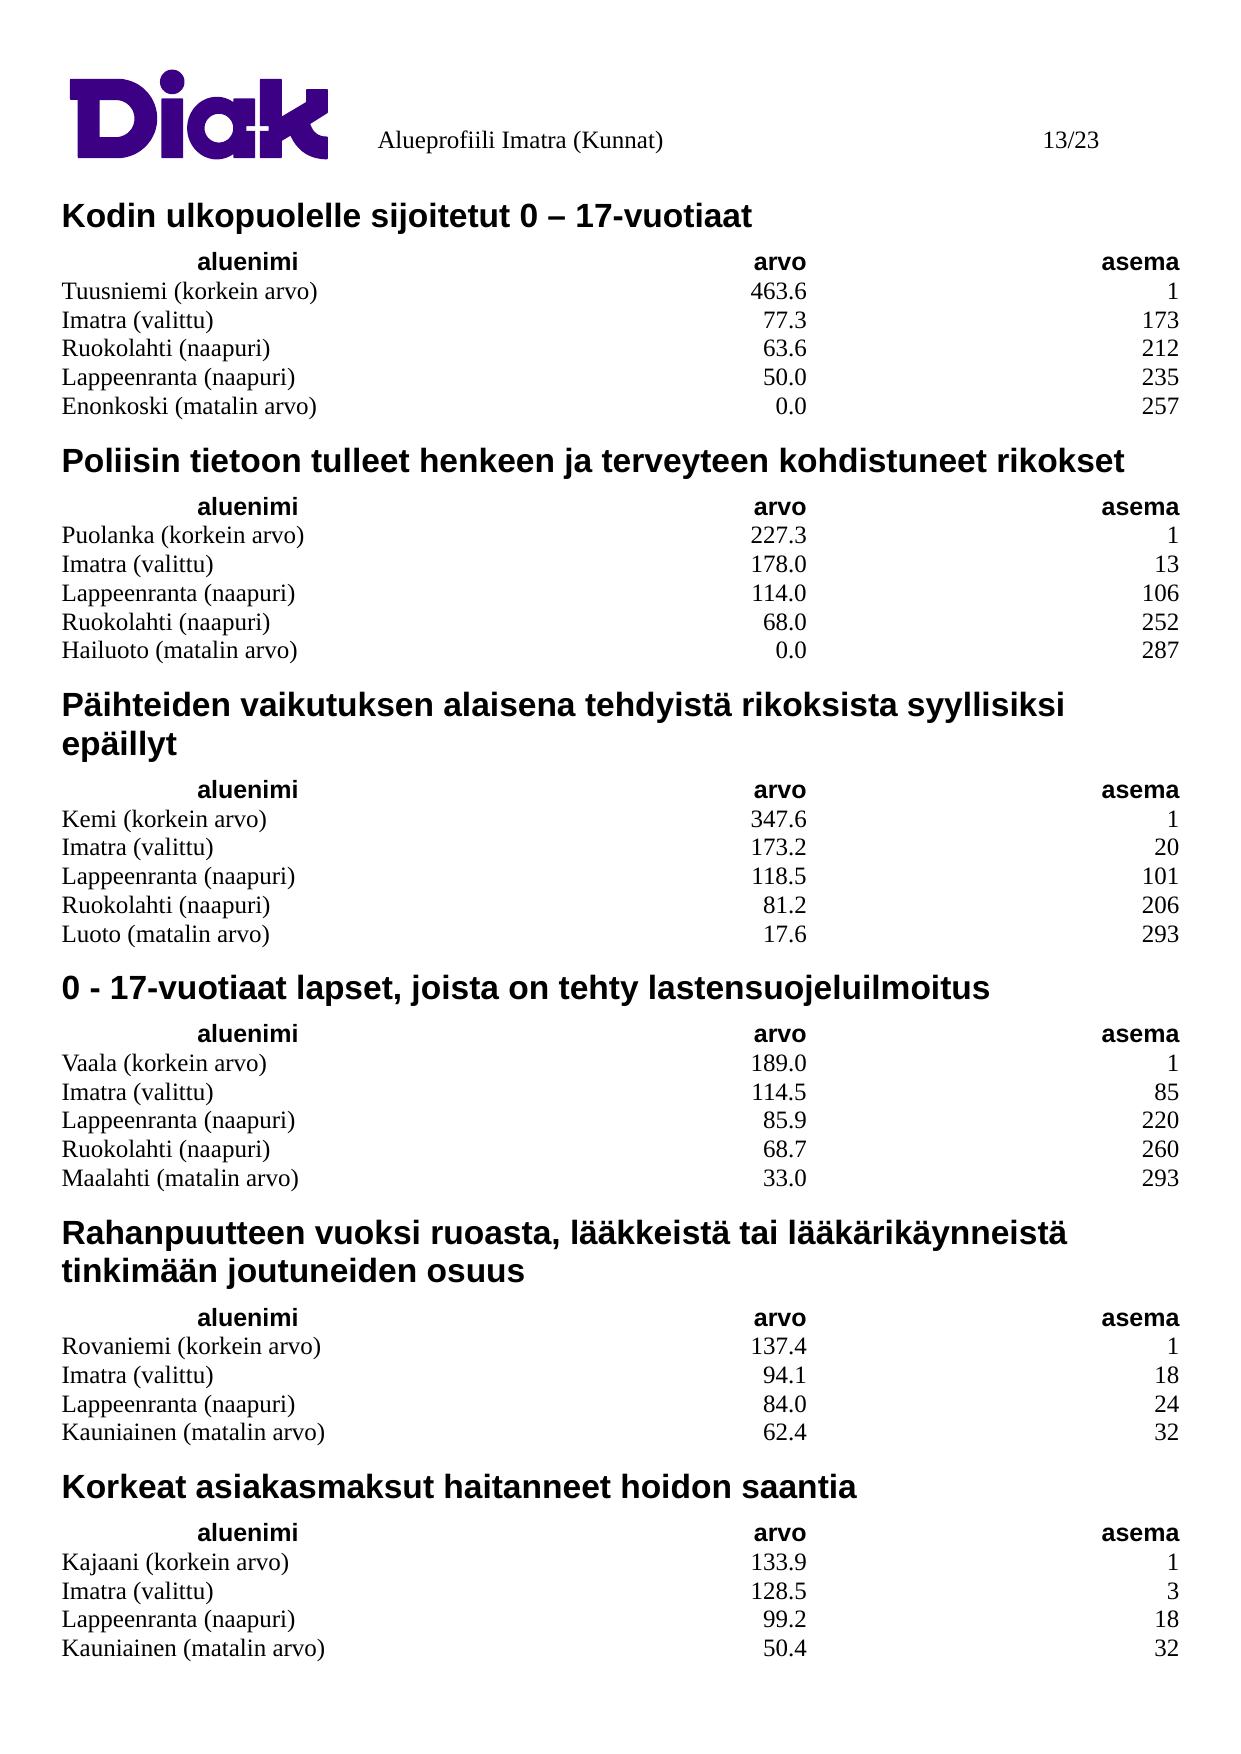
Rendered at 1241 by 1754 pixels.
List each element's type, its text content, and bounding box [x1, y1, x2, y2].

table_cell 260 [806, 1134, 1179, 1163]
table_cell 63.6 [434, 334, 806, 362]
table_header arvo [434, 1019, 806, 1048]
table_cell Ruokolahti (naapuri) [61, 334, 434, 362]
table_cell 77.3 [434, 305, 806, 333]
table_header asema [806, 1019, 1179, 1048]
table_cell 18 [806, 1360, 1179, 1389]
table_cell Ruokolahti (naapuri) [61, 1134, 434, 1163]
table_cell Maalahti (matalin arvo) [61, 1163, 434, 1192]
table_cell 257 [806, 391, 1179, 420]
table_cell Imatra (valittu) [61, 1077, 434, 1106]
table_cell Imatra (valittu) [61, 305, 434, 333]
table_cell Lappeenranta (naapuri) [61, 1389, 434, 1417]
table_cell 13 [806, 549, 1179, 578]
table_header asema [806, 247, 1179, 276]
table_cell 24 [806, 1389, 1179, 1417]
table_header asema [806, 1303, 1179, 1331]
table_cell Luoto (matalin arvo) [61, 919, 434, 947]
table_cell 227.3 [434, 521, 806, 549]
table_cell 3 [806, 1576, 1179, 1604]
table_cell 68.0 [434, 607, 806, 636]
table_cell Lappeenranta (naapuri) [61, 1605, 434, 1633]
table_header arvo [434, 247, 806, 276]
table_cell Imatra (valittu) [61, 1576, 434, 1604]
table_cell Ruokolahti (naapuri) [61, 607, 434, 636]
table_cell 463.6 [434, 276, 806, 305]
table_cell 1 [806, 276, 1179, 305]
table_cell 293 [806, 1163, 1179, 1192]
table_cell 1 [806, 521, 1179, 549]
table_header arvo [434, 1303, 806, 1331]
table_cell Kauniainen (matalin arvo) [61, 1418, 434, 1446]
table_cell 32 [806, 1633, 1179, 1662]
table_cell Imatra (valittu) [61, 549, 434, 578]
table_cell Kajaani (korkein arvo) [61, 1547, 434, 1576]
table_cell 1 [806, 1331, 1179, 1360]
table_cell 84.0 [434, 1389, 806, 1417]
table_cell 85 [806, 1077, 1179, 1106]
subtitle Korkeat asiakasmaksut haitanneet hoidon saantia [61, 1467, 1179, 1506]
table_cell 85.9 [434, 1106, 806, 1134]
table_cell 133.9 [434, 1547, 806, 1576]
table_header aluenimi [61, 1019, 434, 1048]
table_cell 178.0 [434, 549, 806, 578]
table_cell 235 [806, 362, 1179, 391]
table_header aluenimi [61, 1303, 434, 1331]
table_cell Rovaniemi (korkein arvo) [61, 1331, 434, 1360]
table_cell Enonkoski (matalin arvo) [61, 391, 434, 420]
table_cell 1 [806, 1048, 1179, 1077]
table_cell Lappeenranta (naapuri) [61, 362, 434, 391]
subtitle Poliisin tietoon tulleet henkeen ja terveyteen kohdistuneet rikokset [61, 441, 1179, 479]
table_cell 252 [806, 607, 1179, 636]
table_cell 118.5 [434, 861, 806, 890]
table_cell 189.0 [434, 1048, 806, 1077]
subtitle Kodin ulkopuolelle sijoitetut 0 – 17-vuotiaat [61, 196, 1179, 235]
table_cell 101 [806, 861, 1179, 890]
subtitle Rahanpuutteen vuoksi ruoasta, lääkkeistä tai lääkärikäynneistä tinkimään joutuneiden osuus [61, 1213, 1179, 1290]
table_cell 220 [806, 1106, 1179, 1134]
table_cell Lappeenranta (naapuri) [61, 1106, 434, 1134]
table_cell 18 [806, 1605, 1179, 1633]
table_cell Kauniainen (matalin arvo) [61, 1633, 434, 1662]
table_header asema [806, 492, 1179, 521]
table_header arvo [434, 1518, 806, 1547]
table_header asema [806, 775, 1179, 804]
table_cell Imatra (valittu) [61, 1360, 434, 1389]
table_cell Imatra (valittu) [61, 833, 434, 861]
table_cell 212 [806, 334, 1179, 362]
table_cell 137.4 [434, 1331, 806, 1360]
table_cell 1 [806, 1547, 1179, 1576]
table_cell Puolanka (korkein arvo) [61, 521, 434, 549]
table_cell 50.4 [434, 1633, 806, 1662]
table_cell Tuusniemi (korkein arvo) [61, 276, 434, 305]
table_cell 94.1 [434, 1360, 806, 1389]
table_cell 62.4 [434, 1418, 806, 1446]
table_cell 114.0 [434, 578, 806, 607]
table_cell 347.6 [434, 804, 806, 832]
table_header aluenimi [61, 247, 434, 276]
table_cell 0.0 [434, 636, 806, 664]
table_cell 1 [806, 804, 1179, 832]
table_cell 114.5 [434, 1077, 806, 1106]
table_header arvo [434, 492, 806, 521]
subtitle Päihteiden vaikutuksen alaisena tehdyistä rikoksista syyllisiksi epäillyt [61, 685, 1179, 762]
table_cell 293 [806, 919, 1179, 947]
table_header aluenimi [61, 492, 434, 521]
table_cell 0.0 [434, 391, 806, 420]
table_cell Kemi (korkein arvo) [61, 804, 434, 832]
table_cell Ruokolahti (naapuri) [61, 890, 434, 919]
table_cell Hailuoto (matalin arvo) [61, 636, 434, 664]
table_cell Lappeenranta (naapuri) [61, 861, 434, 890]
table_cell 33.0 [434, 1163, 806, 1192]
table_cell 17.6 [434, 919, 806, 947]
table_cell 128.5 [434, 1576, 806, 1604]
table_cell 20 [806, 833, 1179, 861]
table_cell Vaala (korkein arvo) [61, 1048, 434, 1077]
table_cell 50.0 [434, 362, 806, 391]
table_cell 68.7 [434, 1134, 806, 1163]
table_header asema [806, 1518, 1179, 1547]
table_cell 173.2 [434, 833, 806, 861]
subtitle 0 - 17-vuotiaat lapset, joista on tehty lastensuojeluilmoitus [61, 968, 1179, 1007]
table_cell 106 [806, 578, 1179, 607]
table_cell 287 [806, 636, 1179, 664]
table_header aluenimi [61, 1518, 434, 1547]
table_cell 32 [806, 1418, 1179, 1446]
table_header aluenimi [61, 775, 434, 804]
table_cell 173 [806, 305, 1179, 333]
table_cell Lappeenranta (naapuri) [61, 578, 434, 607]
table_cell 206 [806, 890, 1179, 919]
table_cell 99.2 [434, 1605, 806, 1633]
table_header arvo [434, 775, 806, 804]
table_cell 81.2 [434, 890, 806, 919]
